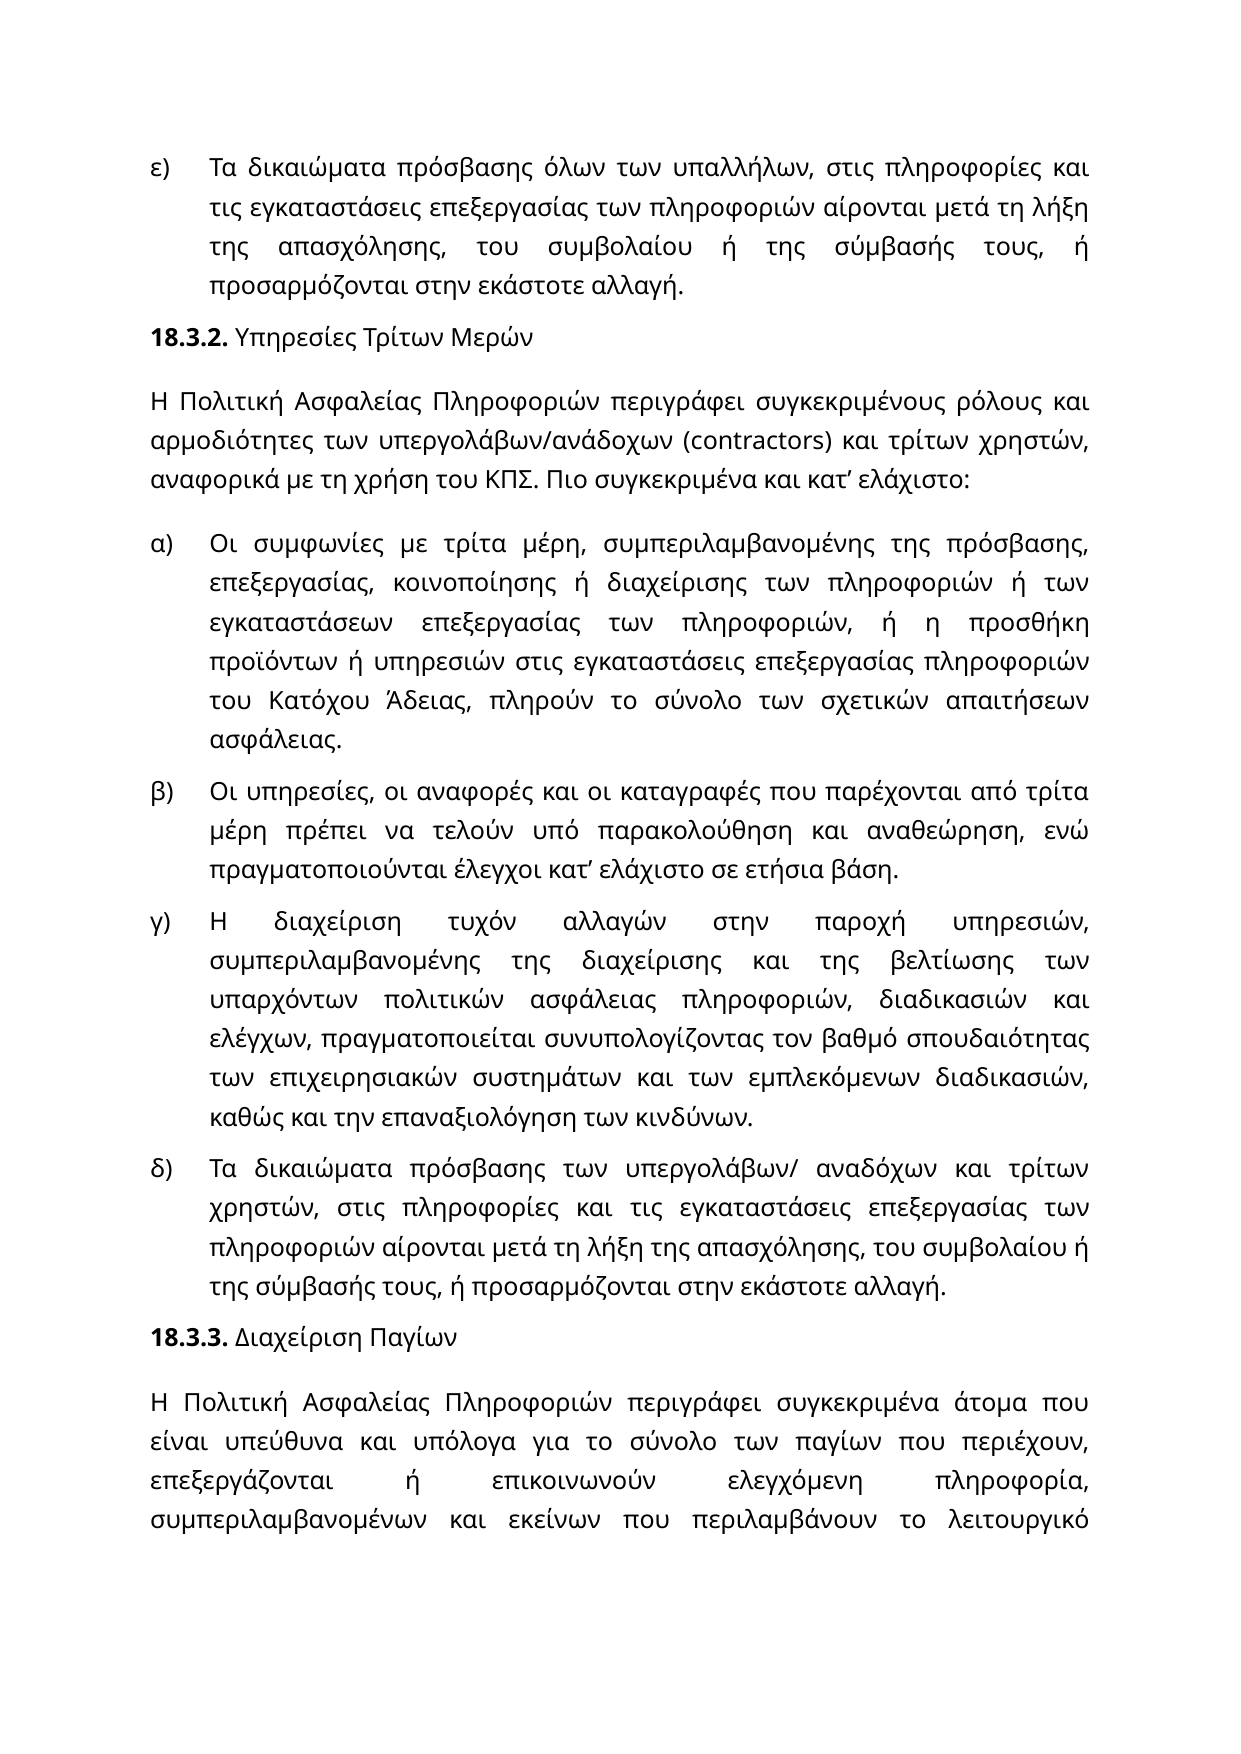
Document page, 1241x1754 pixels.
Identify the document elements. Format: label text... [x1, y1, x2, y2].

text Η Πολιτική Ασφαλείας Πληροφοριών περιγράφει συγκεκριμένα άτομα που είναι υπεύθυνα και υπόλογα για το σύνολο των παγίων που περιέχουν, επεξεργάζονται ή επικοινωνούν ελεγχόμενη πληροφορία, συμπεριλαμβανομένων και εκείνων που περιλαμβάνουν το λειτουργικό [150, 1384, 1090, 1536]
text Η Πολιτική Ασφαλείας Πληροφοριών περιγράφει συγκεκριμένους ρόλους και αρμοδιότητες των υπεργολάβων/ανάδοχων (contractors) και τρίτων χρηστών, αναφορικά με τη χρήση του ΚΠΣ. Πιο συγκεκριμένα και κατ’ ελάχιστο: [150, 383, 1090, 496]
list β) Οι υπηρεσίες, οι αναφορές και οι καταγραφές που παρέχονται από τρίτα μέρη πρέπει να τελούν υπό παρακολούθηση και αναθεώρηση, ενώ πραγματοποιούνται έλεγχοι κατ’ ελάχιστο σε ετήσια βάση. [150, 773, 1090, 886]
list δ) Τα δικαιώματα πρόσβασης των υπεργολάβων/ αναδόχων και τρίτων χρηστών, στις πληροφορίες και τις εγκαταστάσεις επεξεργασίας των πληροφοριών αίρονται μετά τη λήξη της απασχόλησης, του συμβολαίου ή της σύμβασής τους, ή προσαρμόζονται στην εκάστοτε αλλαγή. [150, 1151, 1090, 1302]
list ε) Τα δικαιώματα πρόσβασης όλων των υπαλλήλων, στις πληροφορίες και τις εγκαταστάσεις επεξεργασίας των πληροφοριών αίρονται μετά τη λήξη της απασχόλησης, του συμβολαίου ή της σύμβασής τους, ή προσαρμόζονται στην εκάστοτε αλλαγή. [150, 150, 1090, 302]
list γ) Η διαχείριση τυχόν αλλαγών στην παροχή υπηρεσιών, συμπεριλαμβανομένης της διαχείρισης και της βελτίωσης των υπαρχόντων πολιτικών ασφάλειας πληροφοριών, διαδικασιών και ελέγχων, πραγματοποιείται συνυπολογίζοντας τον βαθμό σπουδαιότητας των επιχειρησιακών συστημάτων και των εμπλεκόμενων διαδικασιών, καθώς και την επαναξιολόγηση των κινδύνων. [150, 903, 1090, 1133]
text 18.3.2. Υπηρεσίες Τρίτων Μερών [150, 319, 1090, 353]
list α) Οι συμφωνίες με τρίτα μέρη, συμπεριλαμβανομένης της πρόσβασης, επεξεργασίας, κοινοποίησης ή διαχείρισης των πληροφοριών ή των εγκαταστάσεων επεξεργασίας των πληροφοριών, ή η προσθήκη προϊόντων ή υπηρεσιών στις εγκαταστάσεις επεξεργασίας πληροφοριών του Κατόχου Άδειας, πληρούν το σύνολο των σχετικών απαιτήσεων ασφάλειας. [150, 526, 1090, 756]
text 18.3.3. Διαχείριση Παγίων [150, 1320, 1090, 1354]
